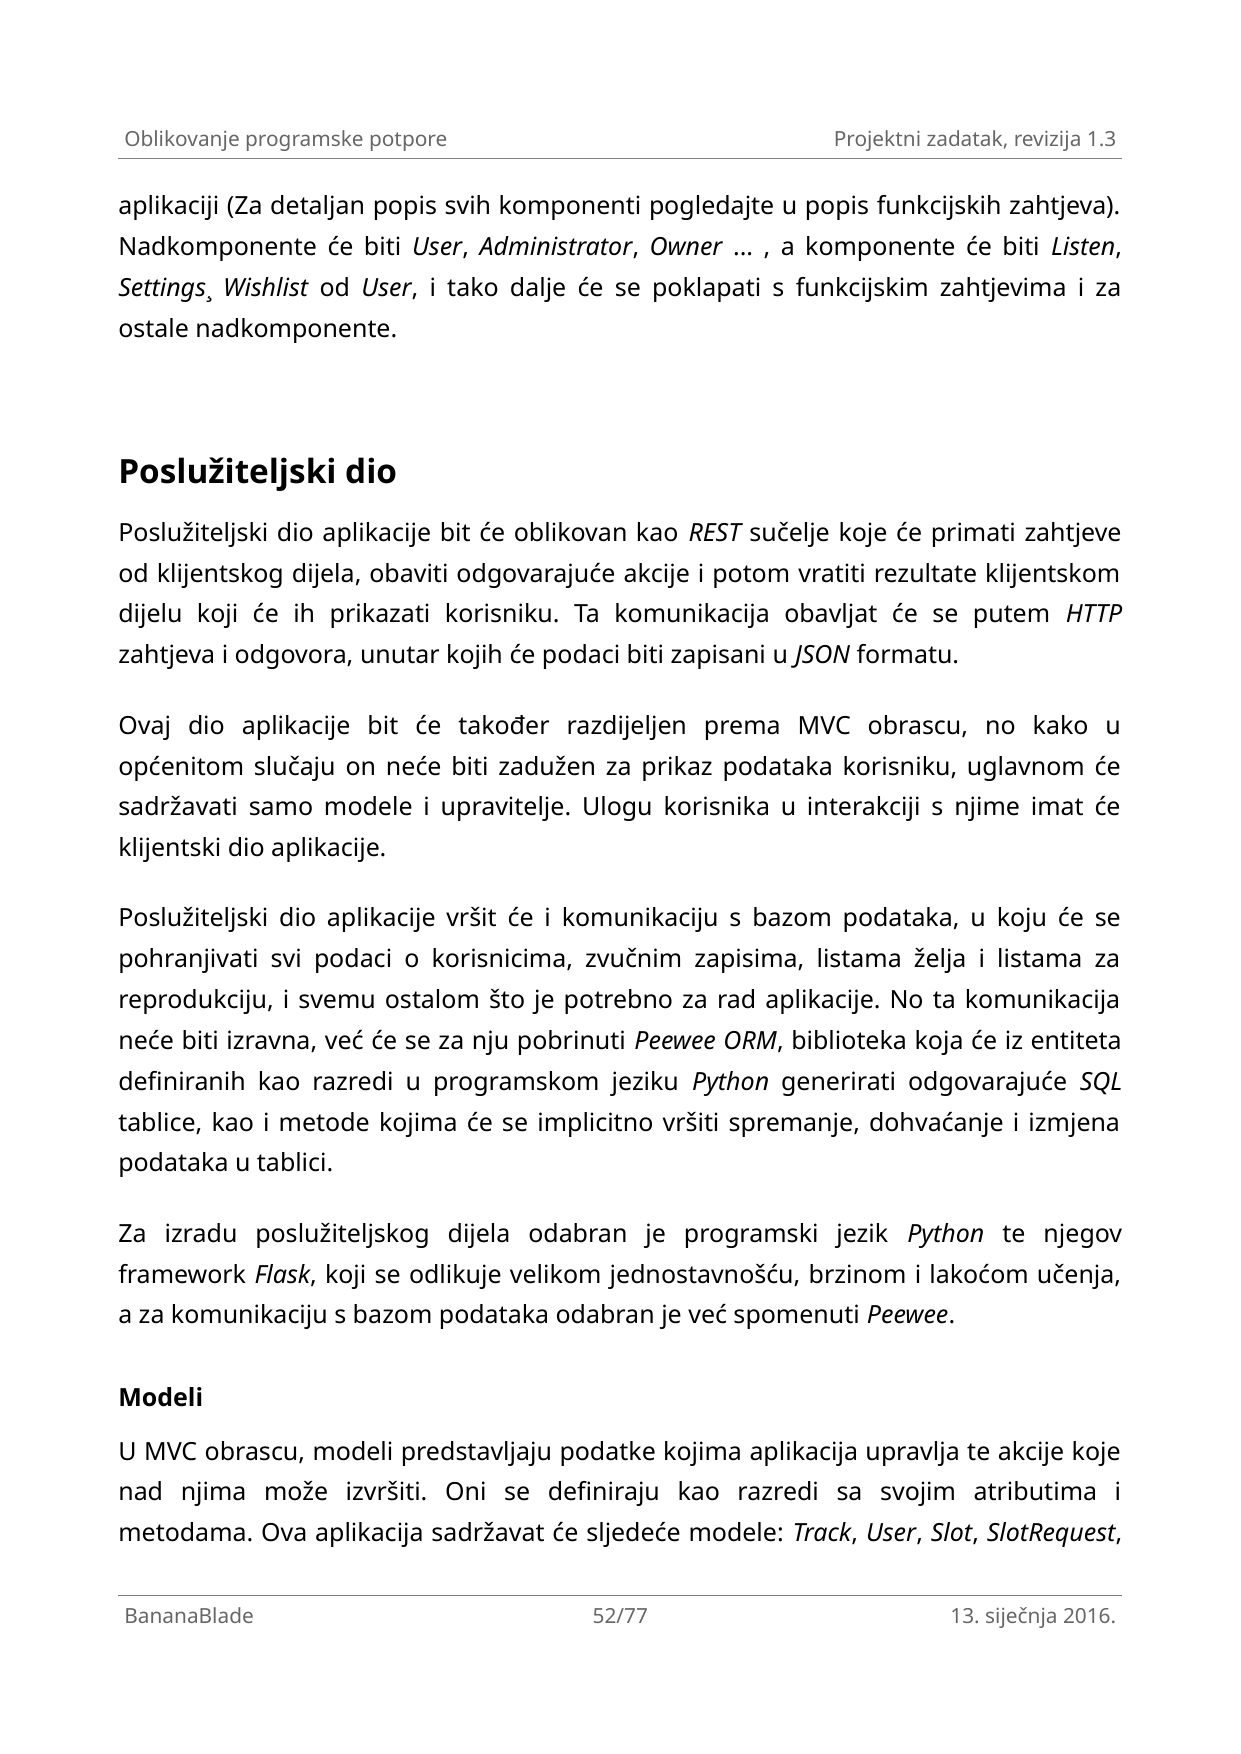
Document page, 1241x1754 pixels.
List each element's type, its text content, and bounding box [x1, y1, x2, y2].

text Poslužiteljski dio aplikacije vršit će i komunikaciju s bazom podataka, u koju će se pohranjivati svi podaci o korisnicima, zvučnim zapisima, listama želja i listama za reprodukciju, i svemu ostalom što je potrebno za rad aplikacije. No ta komunikacija neće biti izravna, već će se za nju pobrinuti Peewee ORM, biblioteka koja će iz entiteta definiranih kao razredi u programskom jeziku Python generirati odgovarajuće SQL tablice, kao i metode kojima će se implicitno vršiti spremanje, dohvaćanje i izmjena podataka u tablici. [118, 900, 1122, 1179]
text Za izradu poslužiteljskog dijela odabran je programski jezik Python te njegov framework Flask, koji se odlikuje velikom jednostavnošću, brzinom i lakoćom učenja, a za komunikaciju s bazom podataka odabran je već spomenuti Peewee. [118, 1215, 1122, 1331]
subtitle Modeli [118, 1380, 1122, 1414]
text Poslužiteljski dio aplikacije bit će oblikovan kao REST sučelje koje će primati zahtjeve od klijentskog dijela, obaviti odgovarajuće akcije i potom vratiti rezultate klijentskom dijelu koji će ih prikazati korisniku. Ta komunikacija obavljat će se putem HTTP zahtjeva i odgovora, unutar kojih će podaci biti zapisani u JSON formatu. [118, 514, 1122, 671]
text aplikaciji (Za detaljan popis svih komponenti pogledajte u popis funkcijskih zahtjeva). Nadkomponente će biti User, Administrator, Owner ... , a komponente će biti Listen, Settings¸ Wishlist od User, i tako dalje će se poklapati s funkcijskim zahtjevima i za ostale nadkomponente. [118, 188, 1122, 344]
text U MVC obrascu, modeli predstavljaju podatke kojima aplikacija upravlja te akcije koje nad njima može izvršiti. Oni se definiraju kao razredi sa svojim atributima i metodama. Ova aplikacija sadržavat će sljedeće modele: Track, User, Slot, SlotRequest, [118, 1433, 1122, 1549]
subtitle Poslužiteljski dio [118, 447, 1122, 493]
text Ovaj dio aplikacije bit će također razdijeljen prema MVC obrascu, no kako u općenitom slučaju on neće biti zadužen za prikaz podataka korisniku, uglavnom će sadržavati samo modele i upravitelje. Ulogu korisnika u interakciji s njime imat će klijentski dio aplikacije. [118, 707, 1122, 864]
